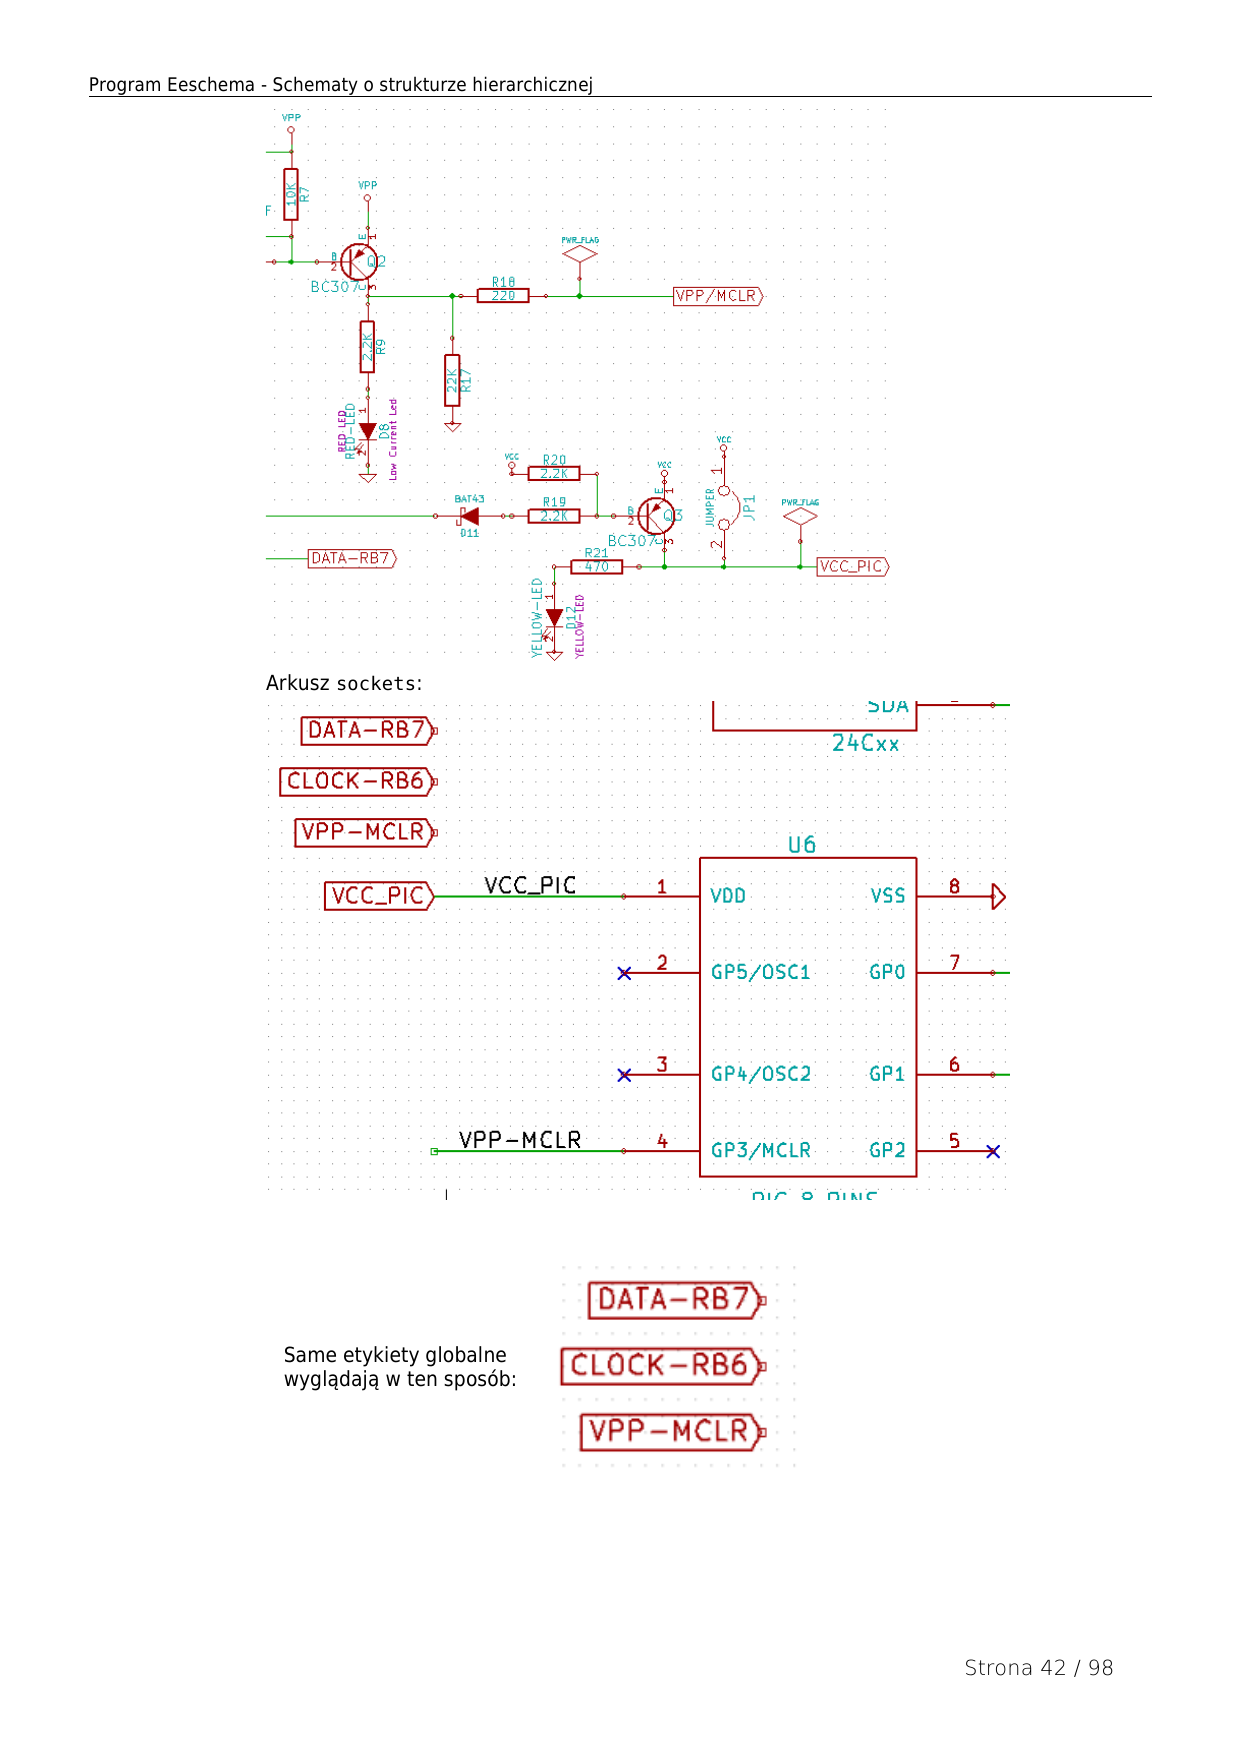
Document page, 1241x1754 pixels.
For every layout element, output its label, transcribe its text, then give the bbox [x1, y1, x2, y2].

table_header Same etykiety globalne wyglądają w ten sposób: [266, 1254, 533, 1481]
table_header [533, 1254, 1150, 1481]
picture [265, 701, 1010, 1200]
picture [265, 109, 895, 665]
picture [550, 1265, 800, 1469]
text Arkusz sockets: [266, 671, 1152, 695]
